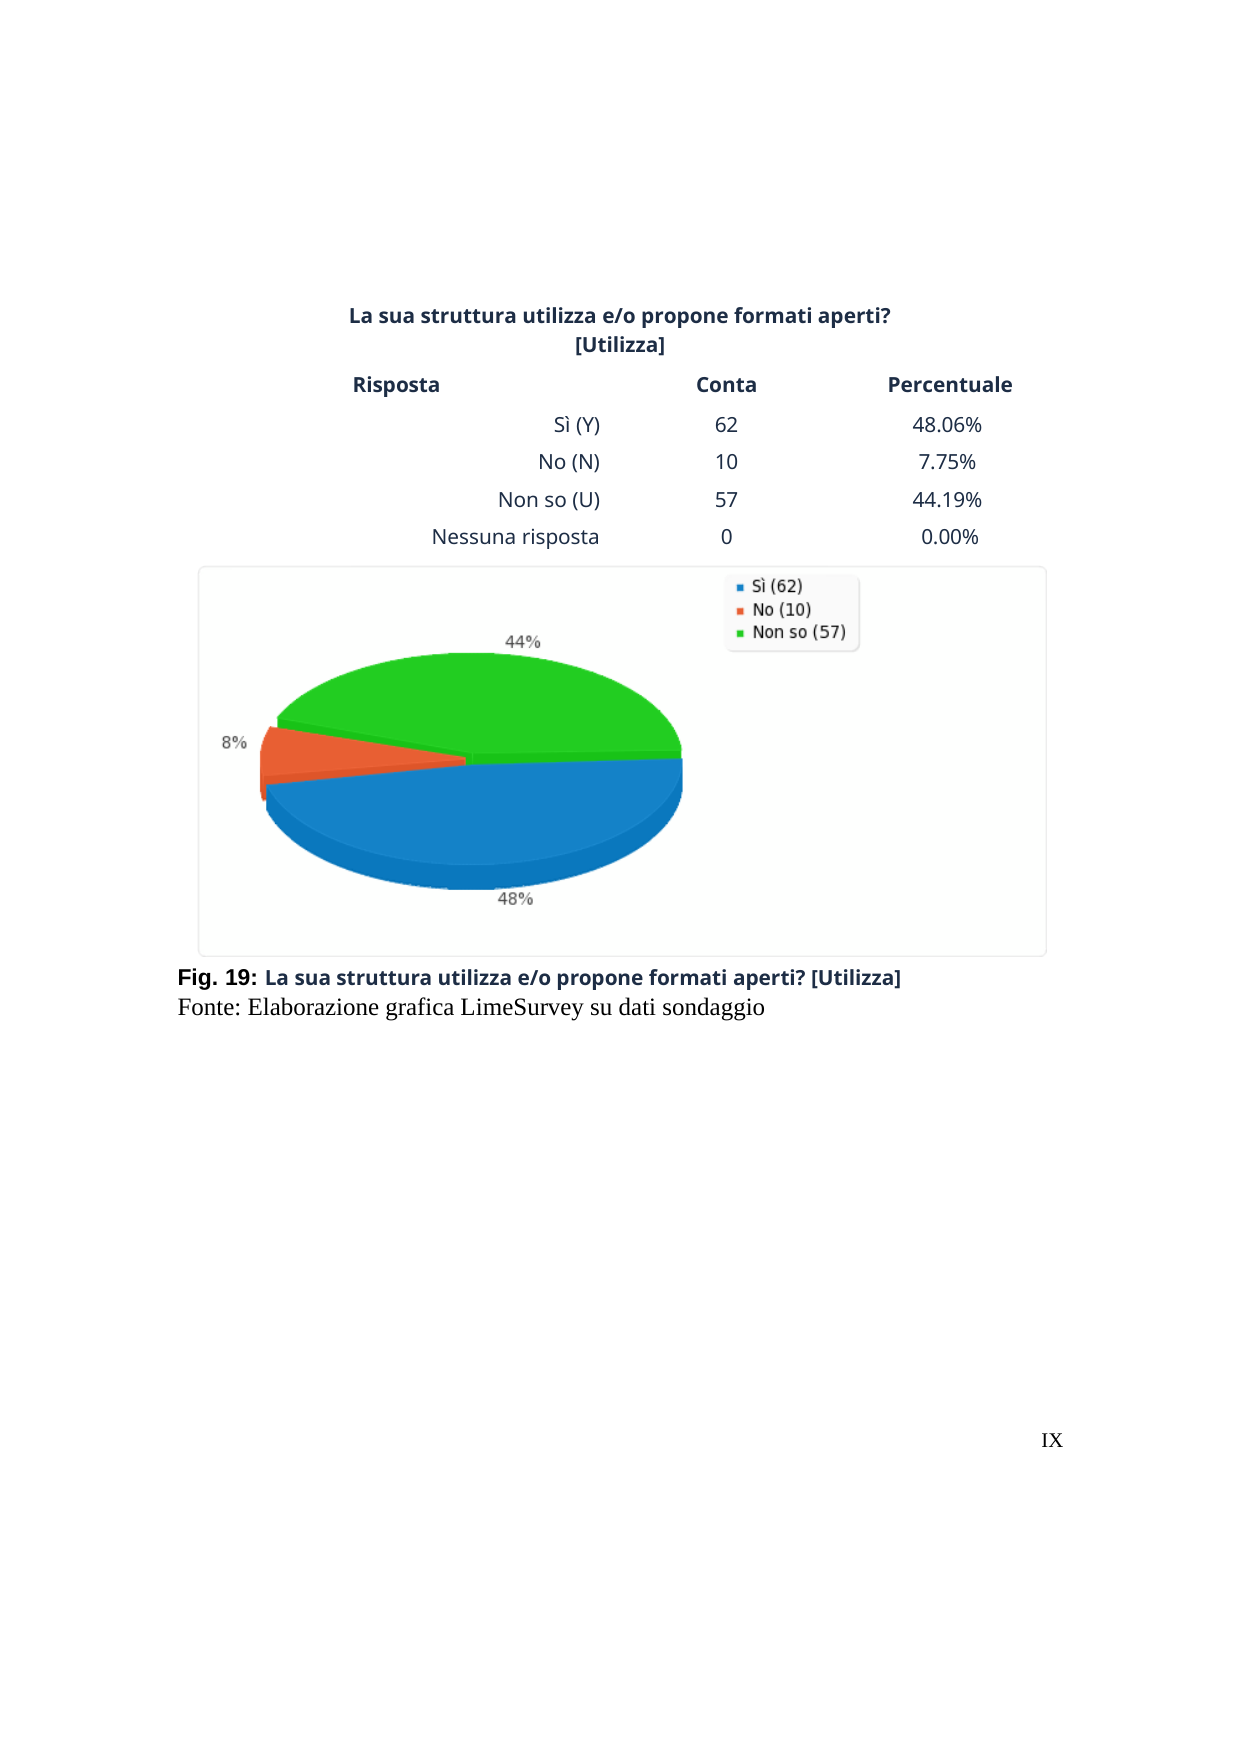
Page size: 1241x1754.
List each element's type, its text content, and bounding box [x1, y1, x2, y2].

table_cell 7.75% [837, 443, 1063, 480]
table_cell Nessuna risposta [177, 518, 615, 555]
table_cell Percentuale [837, 364, 1063, 405]
table_header La sua struttura utilizza e/o propone formati aperti? [Utilizza] [177, 295, 1063, 364]
table_cell 48.06% [837, 405, 1063, 443]
text Fig. 19: La sua struttura utilizza e/o propone formati aperti? [Utilizza] [177, 963, 1063, 991]
table_cell 10 [615, 443, 837, 480]
table_cell 44.19% [837, 480, 1063, 518]
table_cell 57 [615, 480, 837, 518]
table_cell [177, 555, 1063, 961]
table_cell Sì (Y) [177, 405, 615, 443]
table_cell 0.00% [837, 518, 1063, 555]
table_cell Conta [615, 364, 837, 405]
table_cell 0 [615, 518, 837, 555]
table_cell Risposta [177, 364, 615, 405]
text Fonte: Elaborazione grafica LimeSurvey su dati sondaggio [177, 993, 1063, 1021]
table_cell No (N) [177, 443, 615, 480]
table_cell 62 [615, 405, 837, 443]
picture [192, 560, 1047, 957]
table_cell Non so (U) [177, 480, 615, 518]
